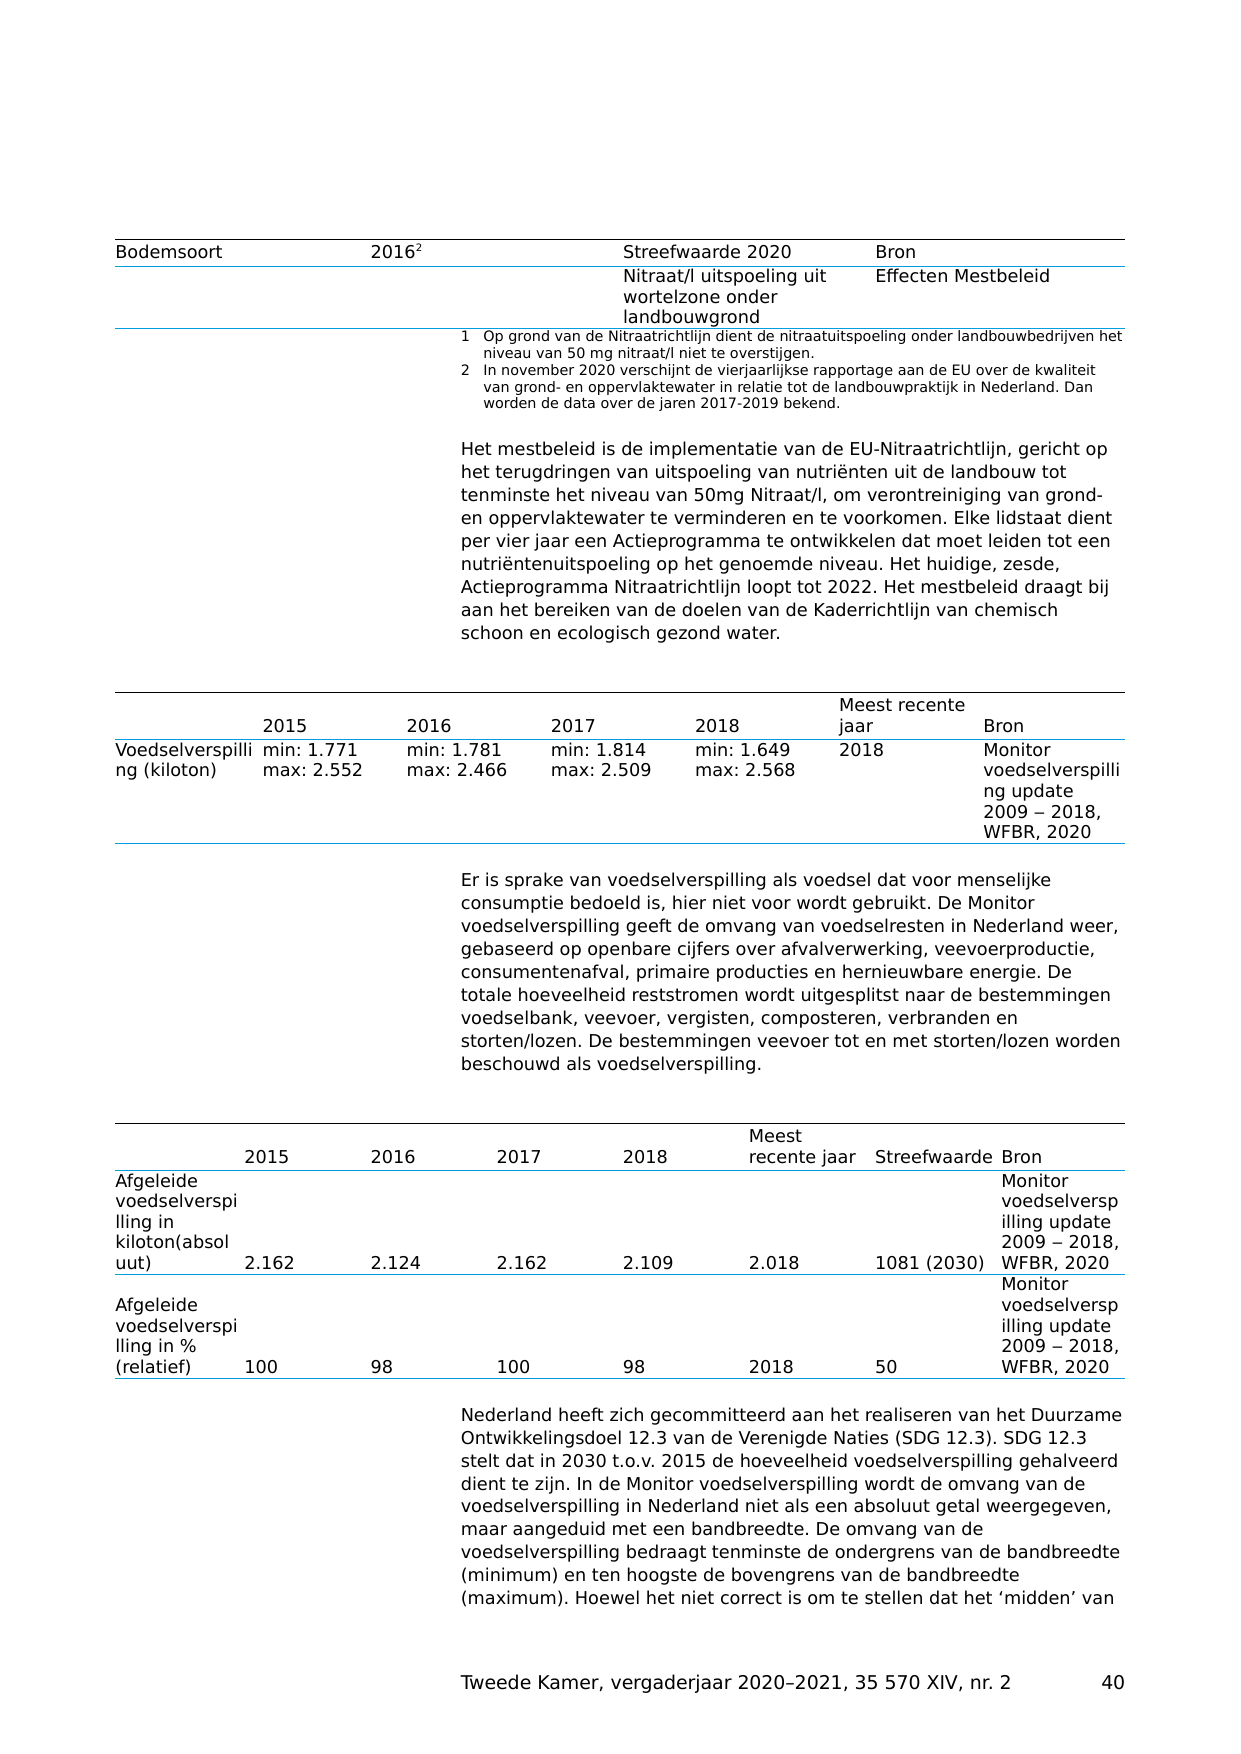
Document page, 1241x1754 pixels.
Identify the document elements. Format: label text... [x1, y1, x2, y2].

table_cell 20162 [368, 240, 620, 266]
table_cell 2.018 [746, 1171, 872, 1274]
table_cell Bron [998, 1124, 1125, 1170]
table_cell Effecten Mestbeleid [872, 267, 1125, 328]
text Er is sprake van voedselverspilling als voedsel dat voor menselijke consumptie bedoeld is, hier niet voor wordt gebruikt. De Monitor voedselverspilling geeft de omvang van voedselresten in Nederland weer, gebaseerd op openbare cijfers over afvalverwerking, veevoerproductie, consumentenafval, primaire producties en hernieuwbare energie. De totale hoeveelheid reststromen wordt uitgesplitst naar de bestemmingen voedselbank, veevoer, vergisten, composteren, verbranden en storten/lozen. De bestemmingen veevoer tot en met storten/lozen worden beschouwd als voedselverspilling. [461, 868, 1125, 1074]
table_cell 98 [620, 1275, 746, 1377]
list In november 2020 verschijnt de vierjaarlijkse rapportage aan de EU over de kwaliteit van grond- en oppervlaktewater in relatie tot de landbouwpraktijk in Nederland. Dan worden de data over de jaren 2017-2019 bekend. [461, 362, 1125, 412]
table_cell 2018 [620, 1124, 746, 1170]
table_cell Streefwaarde 2020 [620, 240, 872, 266]
table_cell 100 [241, 1275, 367, 1377]
table_cell Bron [872, 240, 1125, 266]
table_cell 2016 [404, 693, 548, 739]
table_cell Streefwaarde [872, 1124, 998, 1170]
table_cell 2016 [368, 1124, 493, 1170]
table_cell min: 1.649 max: 2.568 [692, 740, 836, 843]
table_cell 2.109 [620, 1171, 746, 1274]
table_cell Monitor voedselverspilling update 2009 ‒ 2018, WFBR, 2020 [998, 1275, 1125, 1377]
table_cell 2018 [692, 693, 836, 739]
text Nederland heeft zich gecommitteerd aan het realiseren van het Duurzame Ontwikkelingsdoel 12.3 van de Verenigde Naties (SDG 12.3). SDG 12.3 stelt dat in 2030 t.o.v. 2015 de hoeveelheid voedselverspilling gehalveerd dient te zijn. In de Monitor voedselverspilling wordt de omvang van de voedselverspilling in Nederland niet als een absoluut getal weergegeven, maar aangeduid met een bandbreedte. De omvang van de voedselverspilling bedraagt tenminste de ondergrens van de bandbreedte (minimum) en ten hoogste de bovengrens van de bandbreedte (maximum). Hoewel het niet correct is om te stellen dat het ‘midden’ van [461, 1403, 1125, 1609]
list Op grond van de Nitraatrichtlijn dient de nitraatuitspoeling onder landbouwbedrijven het niveau van 50 mg nitraat/l niet te overstijgen. [461, 329, 1125, 362]
table_header Indicator effecten mestbeleid - Gemiddelde nitraatconcentratie per liter in uitspoelend water onder landbouwbedrijven 1 [115, 191, 1125, 239]
table_cell [115, 693, 259, 739]
table_cell 2017 [548, 693, 692, 739]
table_cell Monitor voedselverspilling update 2009 ‒ 2018, WFBR, 2020 [980, 740, 1125, 843]
table_cell 2.162 [494, 1171, 620, 1274]
table_cell 2015 [259, 693, 403, 739]
table_cell Meest recente jaar [746, 1124, 872, 1170]
table_cell 2.162 [241, 1171, 367, 1274]
table_cell 98 [368, 1275, 493, 1377]
table_cell Afgeleide voedselverspilling in kiloton(absoluut) [115, 1171, 241, 1274]
text Het mestbeleid is de implementatie van de EU-Nitraatrichtlijn, gericht op het terugdringen van uitspoeling van nutriënten uit de landbouw tot tenminste het niveau van 50mg Nitraat/l, om verontreiniging van grond- en oppervlaktewater te verminderen en te voorkomen. Elke lidstaat dient per vier jaar een Actieprogramma te ontwikkelen dat moet leiden tot een nutriëntenuitspoeling op het genoemde niveau. Het huidige, zesde, Actieprogramma Nitraatrichtlijn loopt tot 2022. Het mestbeleid draagt bij aan het bereiken van de doelen van de Kaderrichtlijn van chemisch schoon en ecologisch gezond water. [461, 437, 1125, 644]
table_cell Bodemsoort [115, 240, 367, 266]
table_cell 50 [872, 1275, 998, 1377]
table_cell min: 1.781 max: 2.466 [404, 740, 548, 843]
table_cell Voedselverspilling (kiloton) [115, 740, 259, 843]
table_cell 100 [494, 1275, 620, 1377]
table_cell min: 1.771 max: 2.552 [259, 740, 403, 843]
table_cell Monitor voedselverspilling update 2009 ‒ 2018, WFBR, 2020 [998, 1171, 1125, 1274]
table_cell 2018 [836, 740, 980, 843]
table_cell Nitraat/l uitspoeling uit wortelzone onder landbouwgrond [620, 267, 872, 328]
table_header Kengetal voedselverspilling [115, 667, 1125, 692]
table_cell Meest recente jaar [836, 693, 980, 739]
table_header Indicatoren voedselverspilling [115, 1098, 1125, 1122]
table_cell [368, 267, 620, 328]
table_cell Bron [980, 693, 1125, 739]
table_cell 2.124 [368, 1171, 493, 1274]
table_cell [115, 1124, 241, 1170]
table_cell min: 1.814 max: 2.509 [548, 740, 692, 843]
table_cell [115, 267, 367, 328]
table_cell Afgeleide voedselverspilling in %(relatief) [115, 1275, 241, 1377]
table_cell 2017 [494, 1124, 620, 1170]
table_cell 1081 (2030) [872, 1171, 998, 1274]
table_cell 2015 [241, 1124, 367, 1170]
table_cell 2018 [746, 1275, 872, 1377]
